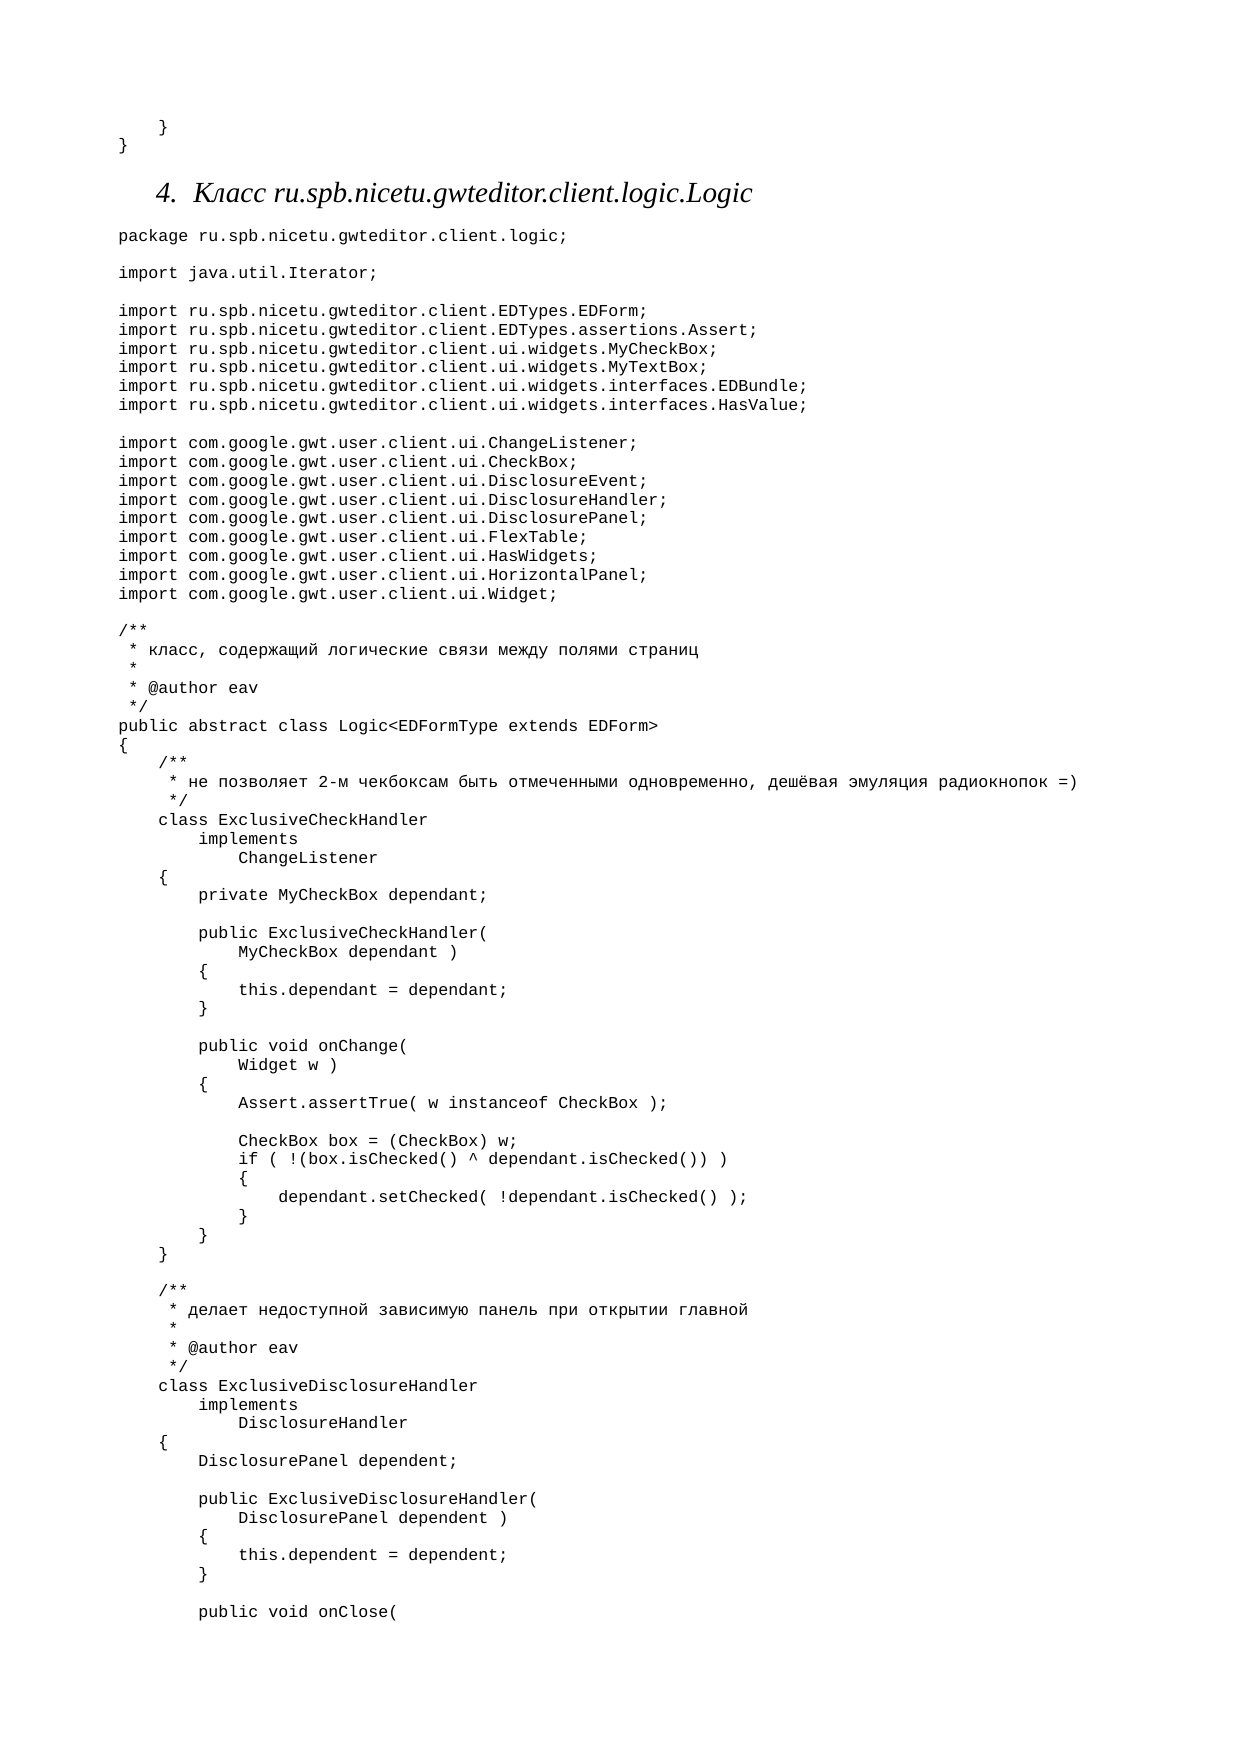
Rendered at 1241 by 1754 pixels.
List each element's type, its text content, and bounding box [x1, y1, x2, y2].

text import com.google.gwt.user.client.ui.FlexTable; [118, 529, 1122, 548]
list Класс ru.spb.nicetu.gwteditor.client.logic.Logic [156, 175, 1122, 208]
text /** [118, 623, 1122, 642]
text import ru.spb.nicetu.gwteditor.client.ui.widgets.interfaces.HasValue; [118, 397, 1122, 416]
text CheckBox box = (CheckBox) w; [118, 1132, 1122, 1151]
text */ [118, 793, 1122, 812]
text /** [118, 755, 1122, 774]
text { [118, 1170, 1122, 1189]
text ChangeListener [118, 849, 1122, 868]
text * @author eav [118, 679, 1122, 698]
text * [118, 661, 1122, 679]
text } [118, 137, 1122, 156]
text Assert.assertTrue( w instanceof CheckBox ); [118, 1094, 1122, 1113]
text import com.google.gwt.user.client.ui.CheckBox; [118, 453, 1122, 472]
text */ [118, 698, 1122, 717]
text DisclosurePanel dependent ) [118, 1509, 1122, 1528]
text this.dependant = dependant; [118, 981, 1122, 1000]
text } [118, 1226, 1122, 1245]
text * [118, 1321, 1122, 1339]
text this.dependent = dependent; [118, 1547, 1122, 1566]
text import com.google.gwt.user.client.ui.ChangeListener; [118, 434, 1122, 453]
text { [118, 962, 1122, 981]
text package ru.spb.nicetu.gwteditor.client.logic; [118, 227, 1122, 246]
text dependant.setChecked( !dependant.isChecked() ); [118, 1189, 1122, 1207]
text MyCheckBox dependant ) [118, 943, 1122, 962]
text import ru.spb.nicetu.gwteditor.client.EDTypes.EDForm; [118, 302, 1122, 321]
text } [118, 1207, 1122, 1226]
text Widget w ) [118, 1057, 1122, 1076]
text private MyCheckBox dependant; [118, 887, 1122, 906]
text import java.util.Iterator; [118, 265, 1122, 284]
text { [118, 1076, 1122, 1094]
text if ( !(box.isChecked() ^ dependant.isChecked()) ) [118, 1151, 1122, 1170]
text } [118, 1245, 1122, 1264]
text public ExclusiveDisclosureHandler( [118, 1490, 1122, 1509]
text import com.google.gwt.user.client.ui.DisclosureEvent; [118, 472, 1122, 491]
text implements [118, 830, 1122, 849]
text */ [118, 1358, 1122, 1377]
text DisclosurePanel dependent; [118, 1453, 1122, 1471]
text import ru.spb.nicetu.gwteditor.client.EDTypes.assertions.Assert; [118, 321, 1122, 340]
text { [118, 736, 1122, 755]
text } [118, 118, 1122, 137]
text * класс, содержащий логические связи между полями страниц [118, 642, 1122, 661]
text import com.google.gwt.user.client.ui.HasWidgets; [118, 548, 1122, 566]
text { [118, 1434, 1122, 1453]
text /** [118, 1283, 1122, 1302]
text public ExclusiveCheckHandler( [118, 925, 1122, 943]
text } [118, 1566, 1122, 1584]
text class ExclusiveDisclosureHandler [118, 1377, 1122, 1396]
text implements [118, 1396, 1122, 1415]
text import com.google.gwt.user.client.ui.Widget; [118, 585, 1122, 604]
text { [118, 868, 1122, 887]
text class ExclusiveCheckHandler [118, 812, 1122, 830]
text public void onChange( [118, 1038, 1122, 1057]
text public void onClose( [118, 1603, 1122, 1622]
text import ru.spb.nicetu.gwteditor.client.ui.widgets.MyTextBox; [118, 359, 1122, 378]
text public abstract class Logic<EDFormType extends EDForm> [118, 717, 1122, 736]
text } [118, 1000, 1122, 1019]
text * не позволяет 2-м чекбоксам быть отмеченными одновременно, дешёвая эмуляция радиокнопок =) [118, 774, 1122, 793]
text * делает недоступной зависимую панель при открытии главной [118, 1302, 1122, 1321]
text * @author eav [118, 1339, 1122, 1358]
text import ru.spb.nicetu.gwteditor.client.ui.widgets.MyCheckBox; [118, 340, 1122, 359]
text import ru.spb.nicetu.gwteditor.client.ui.widgets.interfaces.EDBundle; [118, 378, 1122, 397]
text { [118, 1528, 1122, 1547]
text DisclosureHandler [118, 1415, 1122, 1434]
text import com.google.gwt.user.client.ui.DisclosureHandler; [118, 491, 1122, 510]
text import com.google.gwt.user.client.ui.DisclosurePanel; [118, 510, 1122, 529]
text import com.google.gwt.user.client.ui.HorizontalPanel; [118, 566, 1122, 585]
